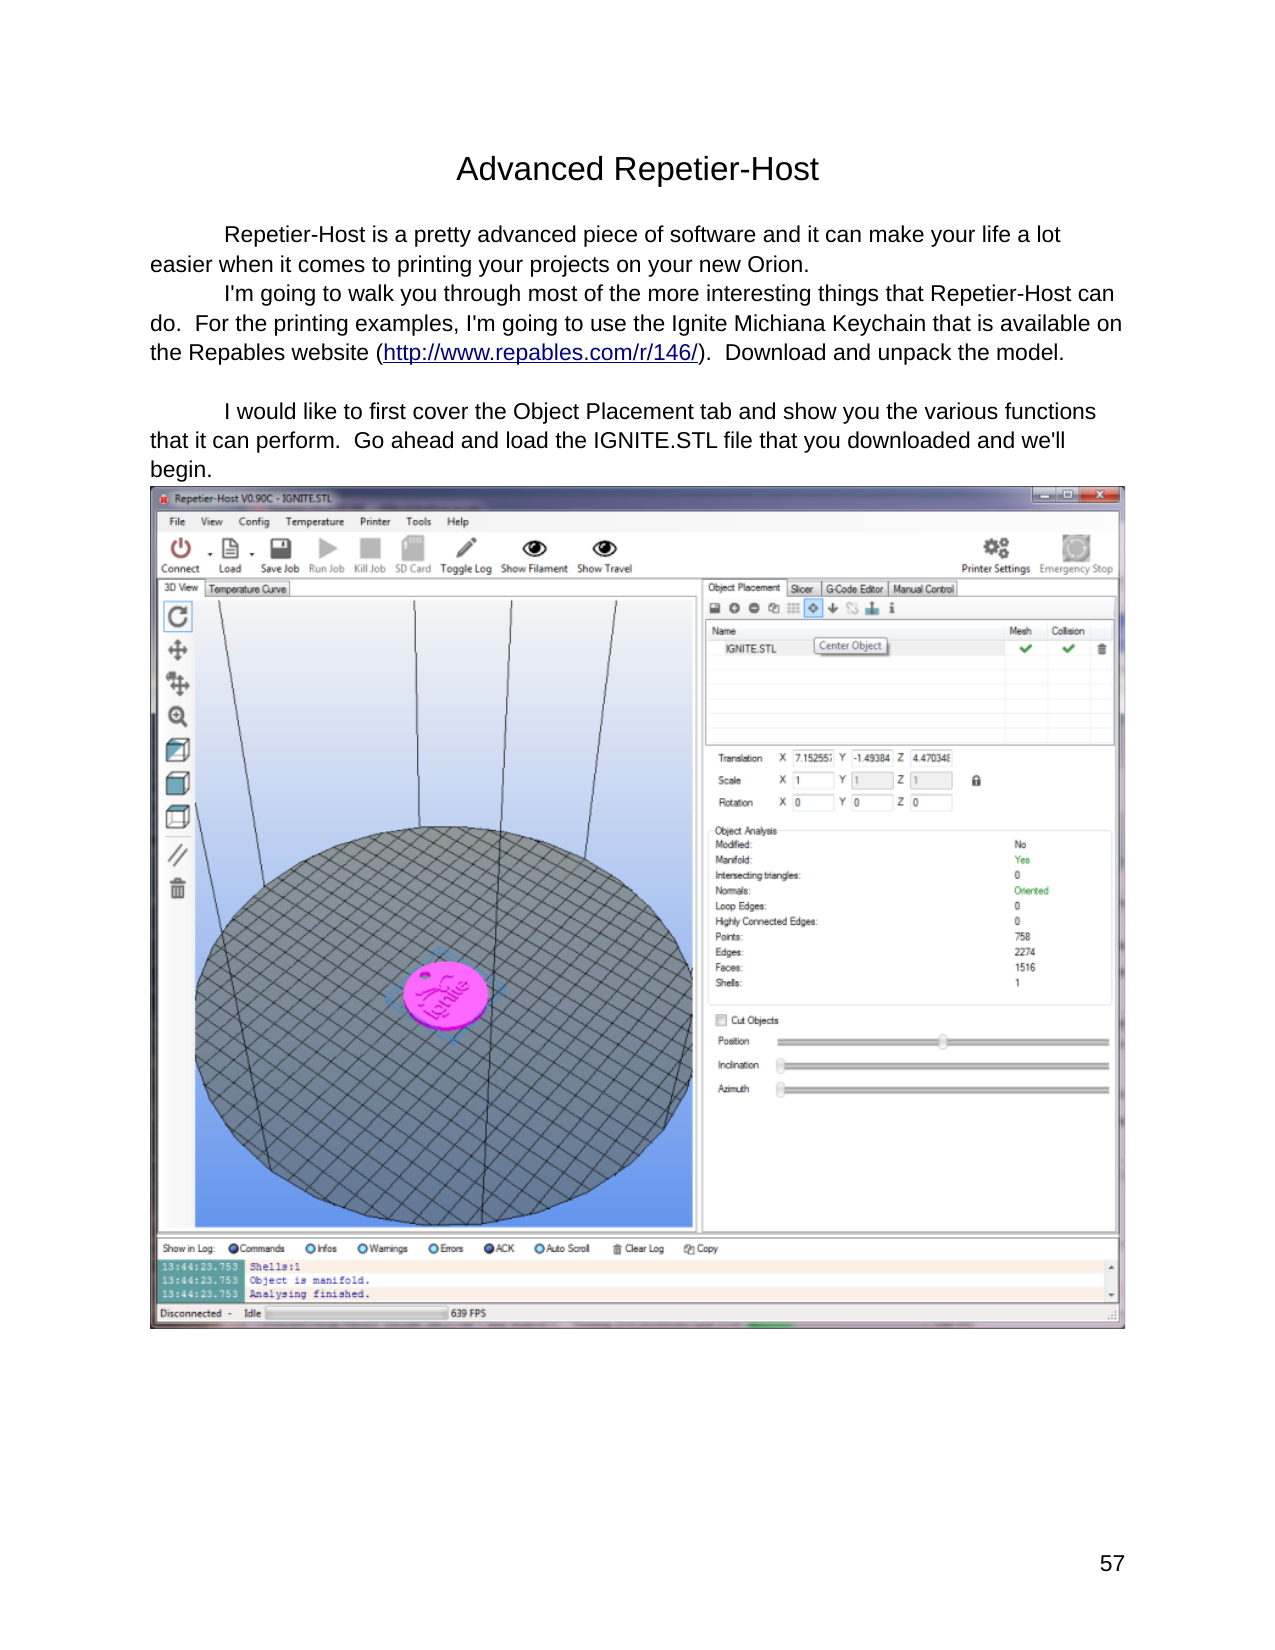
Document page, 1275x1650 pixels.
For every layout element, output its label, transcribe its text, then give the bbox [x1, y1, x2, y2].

picture [150, 486, 1125, 1329]
subtitle Advanced Repetier-Host [150, 150, 1125, 187]
text Repetier-Host is a pretty advanced piece of software and it can make your life a lot easier when it comes to printing your projects on your new Orion. [150, 222, 1125, 277]
text I would like to first cover the Object Placement tab and show you the various functions that it can perform. Go ahead and load the IGNITE.STL file that you downloaded and we'll begin. [150, 398, 1125, 483]
text I'm going to walk you through most of the more interesting things that Repetier-Host can do. For the printing examples, I'm going to use the Ignite Michiana Keychain that is available on the Repables website (http://www.repables.com/r/146/). Download and unpack the model. [150, 281, 1125, 365]
